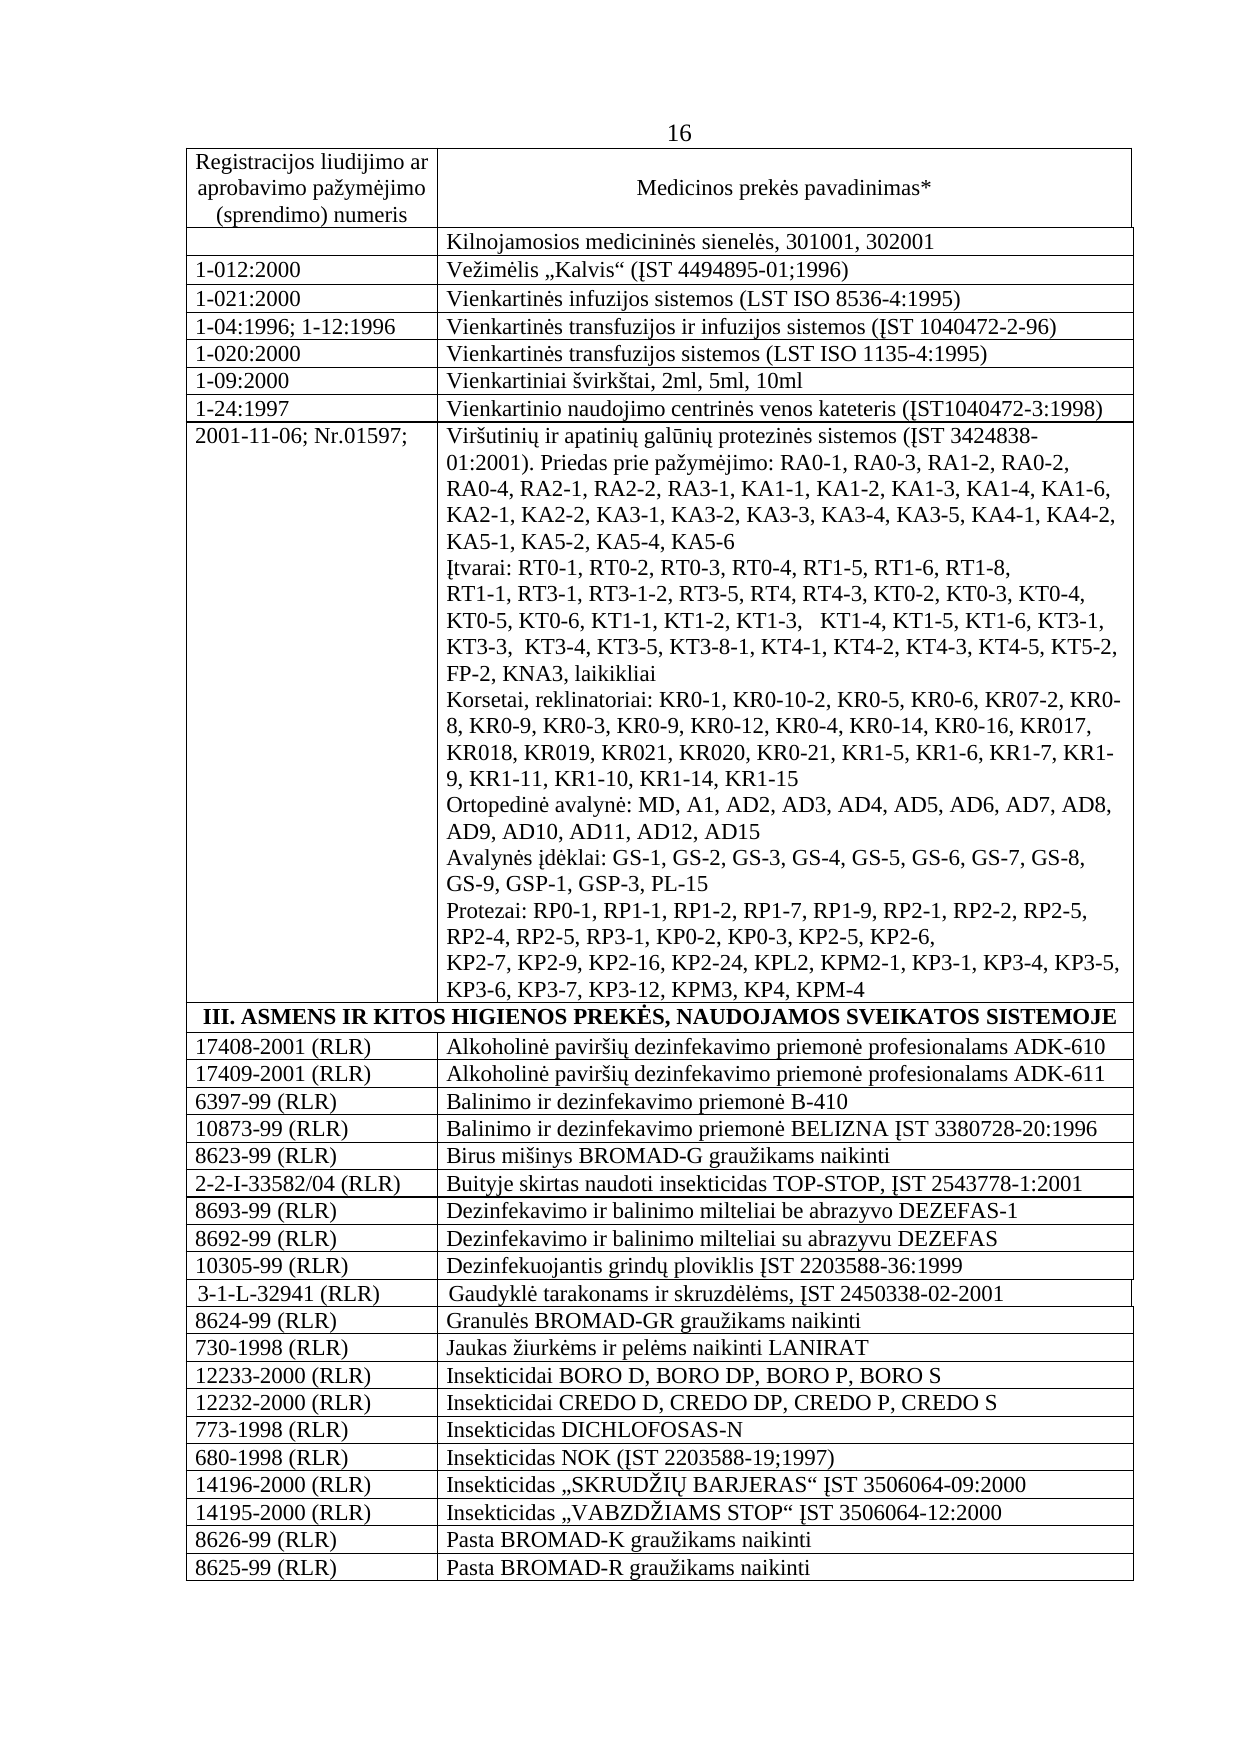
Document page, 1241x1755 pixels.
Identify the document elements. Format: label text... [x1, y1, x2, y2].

table_cell 17408-2001 (RLR) [187, 1033, 437, 1059]
table_cell [132, 1306, 186, 1333]
table_cell Kilnojamosios medicininės sienelės, 301001, 302001 [438, 228, 1133, 254]
table_cell 680-1998 (RLR) [187, 1444, 437, 1470]
table_cell [132, 1333, 186, 1361]
table_cell Birus mišinys BROMAD-G graužikams naikinti [438, 1143, 1133, 1169]
table_cell Insekticidas DICHLOFOSAS-N [438, 1417, 1133, 1443]
table_cell [132, 1279, 186, 1306]
table_cell [132, 1169, 186, 1196]
table_cell 730-1998 (RLR) [187, 1334, 437, 1361]
table_cell 3-1-L-32941 (RLR) [187, 1280, 437, 1306]
table_cell Buityje skirtas naudoti insekticidas TOP-STOP, ĮST 2543778-1:2001 [438, 1170, 1133, 1196]
table_cell 8623-99 (RLR) [187, 1143, 437, 1169]
table_cell [132, 1142, 186, 1169]
table_cell 12233-2000 (RLR) [187, 1362, 437, 1388]
table_cell [132, 1388, 186, 1416]
table_cell Insekticidas „SKRUDŽIŲ BARJERAS“ ĮST 3506064-09:2000 [438, 1471, 1133, 1498]
table_cell [132, 1443, 186, 1470]
table_cell 1-09:2000 [187, 368, 437, 394]
table_cell [132, 1470, 186, 1498]
table_cell [132, 255, 186, 284]
table_cell 2001-11-06; Nr.01597; [187, 423, 437, 1002]
table_header [132, 148, 186, 227]
table_cell 10305-99 (RLR) [187, 1252, 437, 1278]
table_cell 8625-99 (RLR) [187, 1554, 437, 1580]
table_cell 10873-99 (RLR) [187, 1115, 437, 1142]
table_cell Vežimėlis „Kalvis“ (ĮST 4494895-01;1996) [438, 256, 1133, 284]
table_cell Vienkartinės transfuzijos sistemos (LST ISO 1135-4:1995) [438, 340, 1133, 367]
table_cell 14195-2000 (RLR) [187, 1499, 437, 1525]
table_cell III. Asmens ir kitos higienos prekės, naudojamos sveikatos sistemoje [187, 1003, 1133, 1032]
table_cell Vienkartinės infuzijos sistemos (LST ISO 8536-4:1995) [438, 285, 1133, 312]
table_cell 8624-99 (RLR) [187, 1307, 437, 1333]
table_cell Insekticidas NOK (ĮST 2203588-19;1997) [438, 1444, 1133, 1470]
table_cell 17409-2001 (RLR) [187, 1060, 437, 1087]
table_cell 8692-99 (RLR) [187, 1225, 437, 1251]
table_header Registracijos liudijimo ar aprobavimo pažymėjimo (sprendimo) numeris [187, 149, 437, 227]
table_cell 1-020:2000 [187, 340, 437, 367]
table_cell Alkoholinė paviršių dezinfekavimo priemonė profesionalams ADK-611 [438, 1060, 1133, 1087]
table_cell [132, 1002, 186, 1032]
table_cell 1-012:2000 [187, 256, 437, 284]
table_cell 1-24:1997 [187, 395, 437, 421]
table_cell 12232-2000 (RLR) [187, 1389, 437, 1416]
table_cell [132, 1525, 186, 1552]
table_cell Alkoholinė paviršių dezinfekavimo priemonė profesionalams ADK-610 [438, 1033, 1133, 1059]
table_cell [132, 1224, 186, 1251]
table_cell Vienkartiniai švirkštai, 2ml, 5ml, 10ml [438, 368, 1133, 394]
table_cell [132, 1361, 186, 1388]
table_cell Balinimo ir dezinfekavimo priemonė B-410 [438, 1088, 1133, 1114]
table_cell Insekticidas „VABZDŽIAMS STOP“ ĮST 3506064-12:2000 [438, 1499, 1133, 1525]
table_cell [132, 227, 186, 254]
table_cell [132, 284, 186, 312]
table_cell [132, 339, 186, 367]
table_cell 8626-99 (RLR) [187, 1526, 437, 1552]
table_cell Balinimo ir dezinfekavimo priemonė BELIZNA ĮST 3380728-20:1996 [438, 1115, 1133, 1142]
table_cell Vienkartinės transfuzijos ir infuzijos sistemos (ĮST 1040472-2-96) [438, 313, 1133, 339]
table_cell Dezinfekavimo ir balinimo milteliai be abrazyvo DEZEFAS-1 [438, 1198, 1133, 1224]
table_cell Gaudyklė tarakonams ir skruzdėlėms, ĮST 2450338-02-2001 [438, 1280, 1131, 1306]
table_cell [132, 1059, 186, 1087]
table_cell [132, 1196, 186, 1224]
table_cell [132, 1114, 186, 1142]
table_cell [132, 1251, 186, 1278]
table_cell [132, 312, 186, 339]
table_cell [132, 1032, 186, 1059]
table_cell [132, 394, 186, 421]
table_cell 1-04:1996; 1-12:1996 [187, 313, 437, 339]
table_cell 2-2-I-33582/04 (RLR) [187, 1170, 437, 1196]
table_cell Insekticidai BORO D, BORO DP, BORO P, BORO S [438, 1362, 1133, 1388]
table_cell 6397-99 (RLR) [187, 1088, 437, 1114]
table_cell 14196-2000 (RLR) [187, 1471, 437, 1498]
table_cell [132, 1416, 186, 1443]
table_cell Vienkartinio naudojimo centrinės venos kateteris (ĮST1040472-3:1998) [438, 395, 1133, 421]
table_cell Pasta BROMAD-K graužikams naikinti [438, 1526, 1133, 1552]
table_cell [132, 367, 186, 394]
table_cell 8693-99 (RLR) [187, 1198, 437, 1224]
table_cell [132, 421, 186, 1002]
table_cell 773-1998 (RLR) [187, 1417, 437, 1443]
table_cell [132, 1498, 186, 1525]
table_cell Dezinfekavimo ir balinimo milteliai su abrazyvu DEZEFAS [438, 1225, 1133, 1251]
table_cell Pasta BROMAD-R graužikams naikinti [438, 1554, 1133, 1580]
table_cell 1-021:2000 [187, 285, 437, 312]
table_cell Viršutinių ir apatinių galūnių protezinės sistemos (ĮST 3424838-01:2001). Priedas prie pažymėjimo: RA0-1, RA0-3, RA1-2, RA0-2, RA0-4, RA2-1, RA2-2, RA3-1, KA1-1, KA1-2, KA1-3, KA1-4, KA1-6, KA2-1, KA2-2, KA3-1, KA3-2, KA3-3, KA3-4, KA3-5, KA4-1, KA4-2, KA5-1, KA5-2, KA5-4, KA5-6 Įtvarai: RT0-1, RT0-2, RT0-3, RT0-4, RT1-5, RT1-6, RT1-8, RT1-1, RT3-1, RT3-1-2, RT3-5, RT4, RT4-3, KT0-2, KT0-3, KT0-4, KT0-5, KT0-6, KT1-1, KT1-2, KT1-3, KT1-4, KT1-5, KT1-6, KT3-1, KT3-3, KT3-4, KT3-5, KT3-8-1, KT4-1, KT4-2, KT4-3, KT4-5, KT5-2, FP-2, KNA3, laikikliai Korsetai, reklinatoriai: KR0-1, KR0-10-2, KR0-5, KR0-6, KR07-2, KR0-8, KR0-9, KR0-3, KR0-9, KR0-12, KR0-4, KR0-14, KR0-16, KR017, KR018, KR019, KR021, KR020, KR0-21, KR1-5, KR1-6, KR1-7, KR1-9, KR1-11, KR1-10, KR1-14, KR1-15 Ortopedinė avalynė: MD, A1, AD2, AD3, AD4, AD5, AD6, AD7, AD8, AD9, AD10, AD11, AD12, AD15 Avalynės įdėklai: GS-1, GS-2, GS-3, GS-4, GS-5, GS-6, GS-7, GS-8, GS-9, GSP-1, GSP-3, PL-15 Protezai: RP0-1, RP1-1, RP1-2, RP1-7, RP1-9, RP2-1, RP2-2, RP2-5, RP2-4, RP2-5, RP3-1, KP0-2, KP0-3, KP2-5, KP2-6, KP2-7, KP2-9, KP2-16, KP2-24, KPL2, KPM2-1, KP3-1, KP3-4, KP3-5, KP3-6, KP3-7, KP3-12, KPM3, KP4, KPM-4 [438, 423, 1133, 1002]
table_cell Granulės BROMAD-GR graužikams naikinti [438, 1307, 1133, 1333]
table_cell [187, 228, 437, 254]
table_cell Dezinfekuojantis grindų ploviklis ĮST 2203588-36:1999 [438, 1252, 1133, 1278]
table_cell [132, 1087, 186, 1114]
table_cell Jaukas žiurkėms ir pelėms naikinti LANIRAT [438, 1334, 1133, 1361]
table_cell [132, 1553, 186, 1580]
table_cell Insekticidai CREDO D, CREDO DP, CREDO P, CREDO S [438, 1389, 1133, 1416]
table_header Medicinos prekės pavadinimas* [438, 149, 1131, 227]
